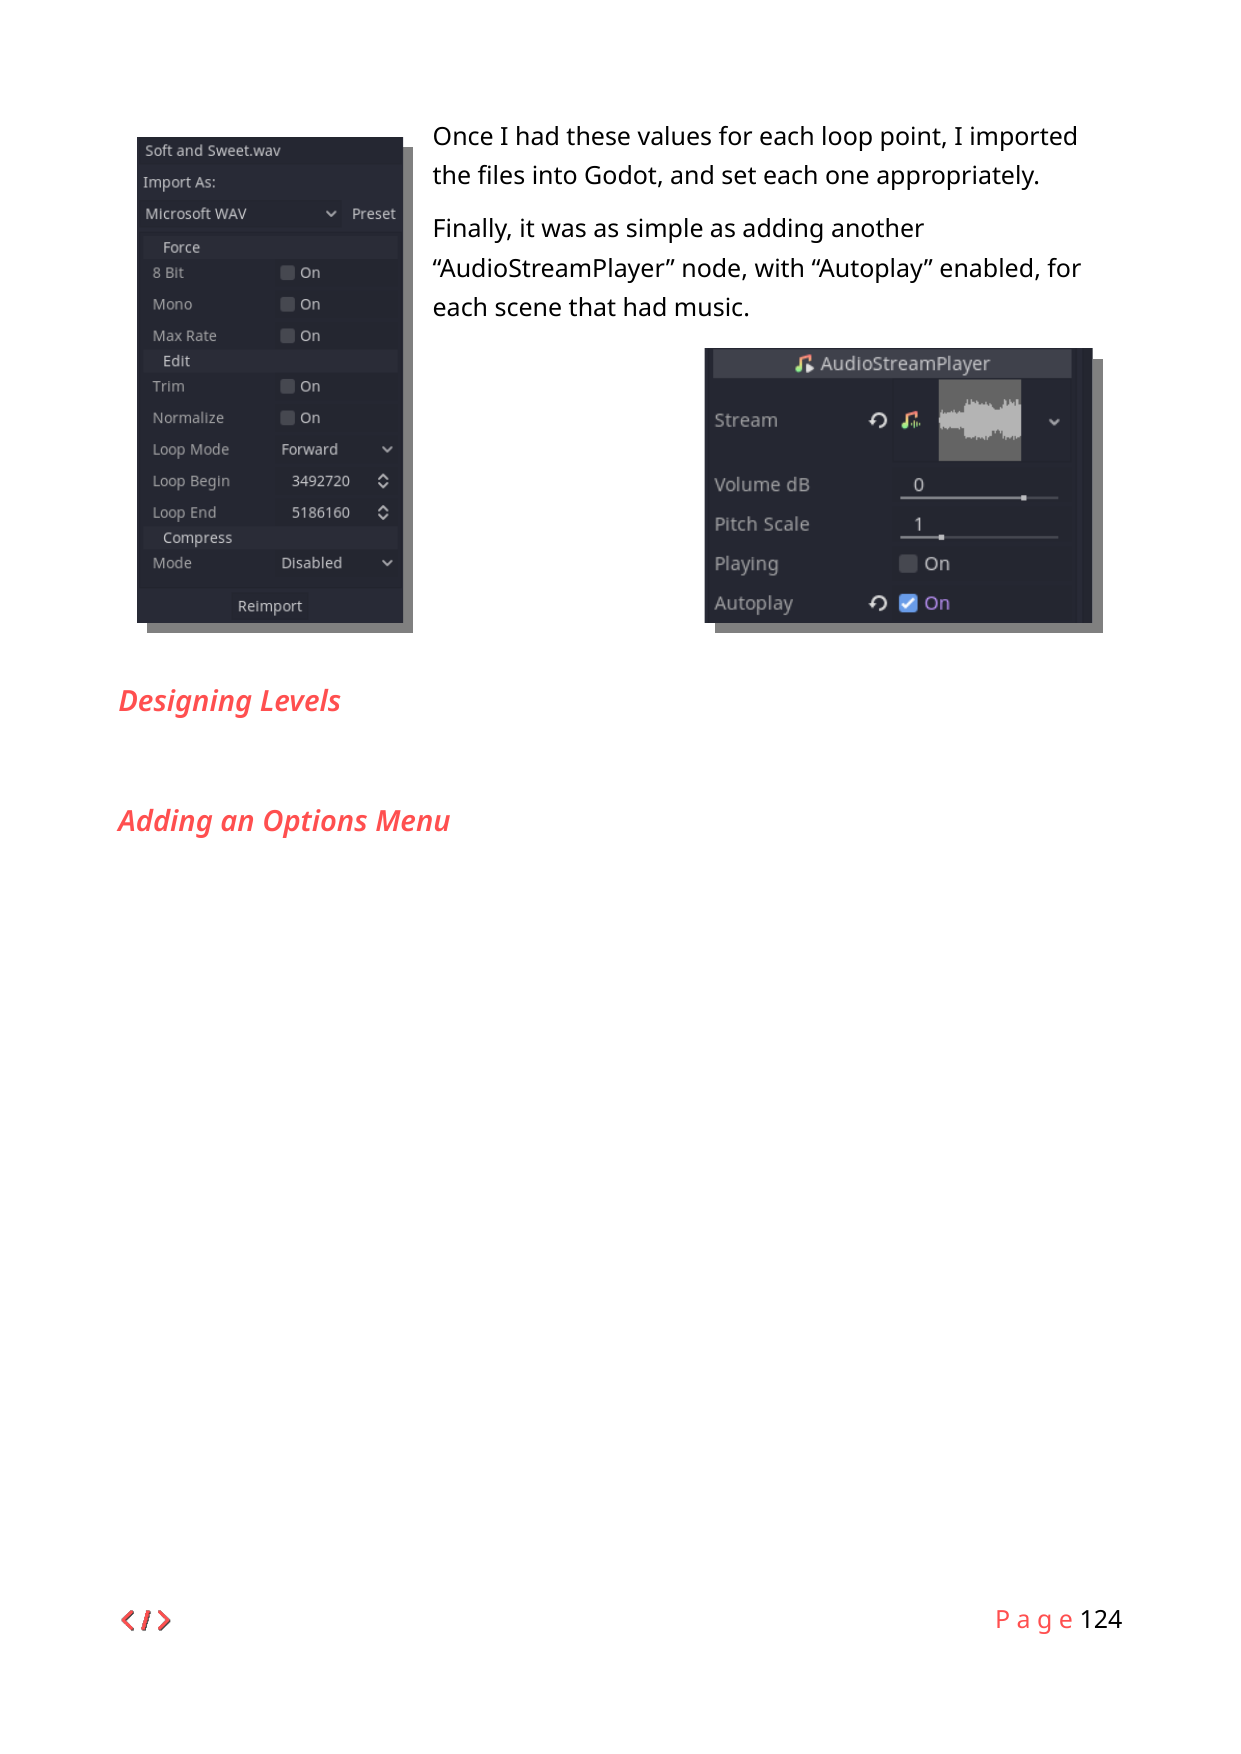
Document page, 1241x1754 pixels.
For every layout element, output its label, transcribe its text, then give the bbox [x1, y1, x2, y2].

text Once I had these values for each loop point, I imported the files into Godot, and set each one appropriately. [118, 118, 1122, 191]
picture [704, 348, 1093, 623]
picture [116, 1591, 175, 1649]
subtitle Adding an Options Menu [118, 801, 1122, 840]
subtitle Designing Levels [118, 680, 1122, 720]
text Finally, it was as simple as adding another “AudioStreamPlayer” node, with “Autoplay” enabled, for each scene that had music. [413, 211, 1122, 323]
picture [137, 137, 404, 623]
